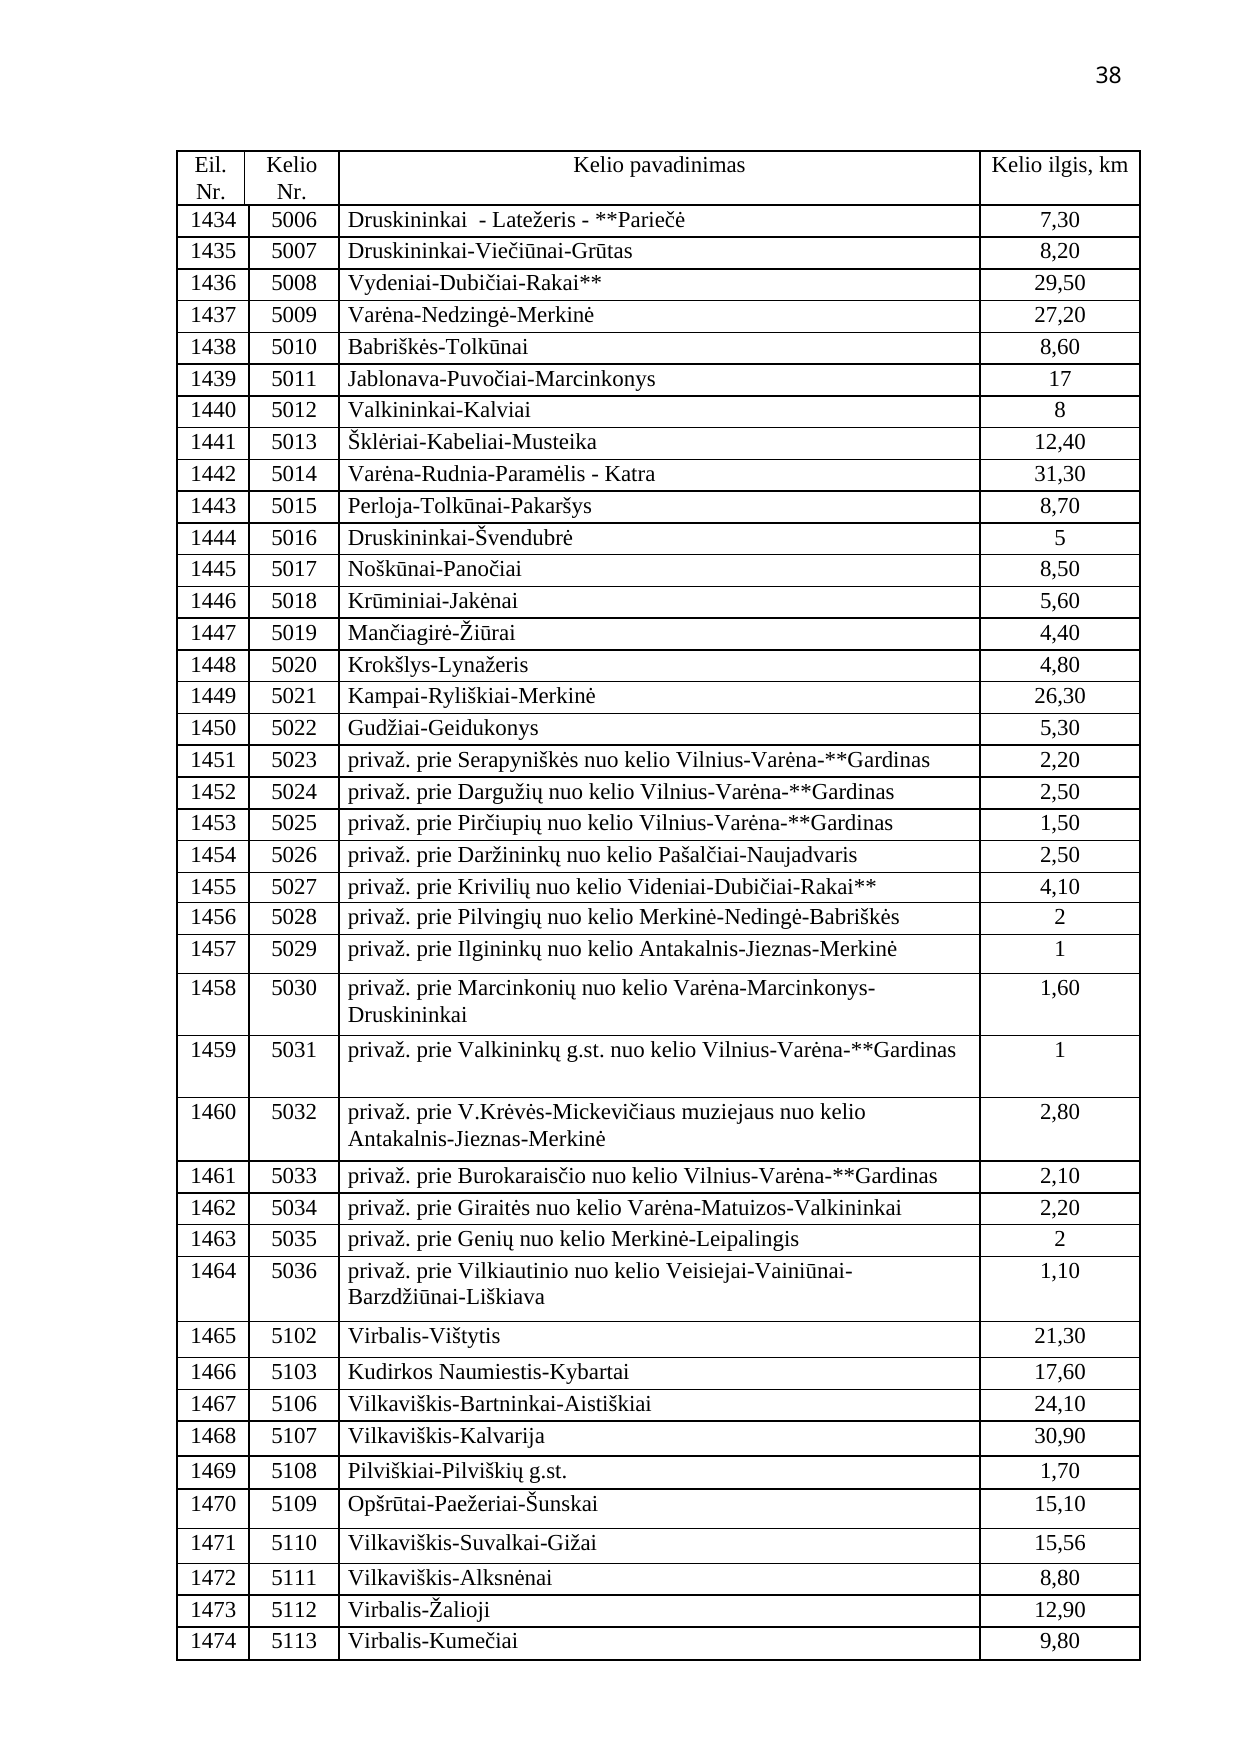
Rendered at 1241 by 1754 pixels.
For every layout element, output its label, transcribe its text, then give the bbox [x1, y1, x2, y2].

table_cell Virbalis-Žalioji [340, 1596, 979, 1626]
table_cell 5111 [250, 1564, 338, 1594]
table_cell 5009 [250, 301, 338, 331]
table_cell Gudžiai-Geidukonys [340, 714, 979, 744]
table_cell 12,40 [981, 428, 1139, 458]
table_cell 2,20 [981, 1194, 1139, 1224]
table_cell Noškūnai-Panočiai [340, 555, 979, 586]
table_cell 1 [981, 935, 1139, 973]
table_cell 1451 [178, 746, 248, 776]
table_cell 5036 [250, 1257, 338, 1321]
table_cell 1438 [178, 333, 248, 363]
table_cell Pilviškiai-Pilviškių g.st. [340, 1457, 979, 1488]
table_cell 5019 [250, 619, 338, 649]
table_cell 5010 [250, 333, 338, 363]
table_cell privaž. prie V.Krėvės-Mickevičiaus muziejaus nuo kelio Antakalnis-Jieznas-Merkinė [340, 1098, 979, 1160]
table_cell 1467 [178, 1390, 248, 1420]
table_cell 5034 [250, 1194, 338, 1224]
table_cell Vydeniai-Dubičiai-Rakai** [340, 270, 979, 299]
table_cell 2,10 [981, 1162, 1139, 1192]
table_cell privaž. prie Vilkiautinio nuo kelio Veisiejai-Vainiūnai-Barzdžiūnai-Liškiava [340, 1257, 979, 1321]
table_cell Vilkaviškis-Suvalkai-Gižai [340, 1529, 979, 1562]
table_cell 17 [981, 365, 1139, 395]
table_cell 4,80 [981, 651, 1139, 681]
table_cell privaž. prie Burokaraisčio nuo kelio Vilnius-Varėna-**Gardinas [340, 1162, 979, 1192]
table_cell 5113 [250, 1628, 338, 1659]
table_cell 5017 [250, 555, 338, 586]
table_cell 5021 [250, 682, 338, 713]
table_cell 5103 [250, 1358, 338, 1388]
table_cell Druskininkai-Viečiūnai-Grūtas [340, 238, 979, 268]
table_cell 2,50 [981, 841, 1139, 871]
table_cell 24,10 [981, 1390, 1139, 1420]
table_cell 1461 [178, 1162, 248, 1192]
table_cell 1470 [178, 1490, 248, 1528]
table_cell 5015 [250, 492, 338, 522]
table_cell 9,80 [981, 1628, 1139, 1659]
table_cell 31,30 [981, 460, 1139, 490]
table_cell 1,70 [981, 1457, 1139, 1488]
table_cell 5027 [250, 873, 338, 902]
table_cell privaž. prie Pirčiupių nuo kelio Vilnius-Varėna-**Gardinas [340, 810, 979, 840]
table_cell 1,10 [981, 1257, 1139, 1321]
table_cell privaž. prie Valkininkų g.st. nuo kelio Vilnius-Varėna-**Gardinas [340, 1036, 979, 1097]
table_cell 2,20 [981, 746, 1139, 776]
table_cell 1460 [178, 1098, 248, 1160]
table_cell privaž. prie Krivilių nuo kelio Videniai-Dubičiai-Rakai** [340, 873, 979, 902]
table_cell 5,60 [981, 587, 1139, 617]
table_cell 5018 [250, 587, 338, 617]
table_cell 1474 [178, 1628, 248, 1659]
table_cell 5007 [250, 238, 338, 268]
table_cell 5028 [250, 903, 338, 933]
table_cell 5023 [250, 746, 338, 776]
table_header Eil. Nr. [178, 152, 244, 204]
table_header Kelio ilgis, km [981, 152, 1139, 204]
table_cell 1458 [178, 974, 248, 1035]
table_cell Varėna-Rudnia-Paramėlis - Katra [340, 460, 979, 490]
table_cell 1442 [178, 460, 248, 490]
table_cell 5022 [250, 714, 338, 744]
table_cell Mančiagirė-Žiūrai [340, 619, 979, 649]
table_cell 5106 [250, 1390, 338, 1420]
table_header Kelio pavadinimas [340, 152, 979, 204]
table_cell 1456 [178, 903, 248, 933]
table_cell 5031 [250, 1036, 338, 1097]
table_cell 5014 [250, 460, 338, 490]
table_cell 2,50 [981, 778, 1139, 808]
table_cell 5012 [250, 397, 338, 427]
table_cell 5108 [250, 1457, 338, 1488]
table_cell 1 [981, 1036, 1139, 1097]
table_cell 1448 [178, 651, 248, 681]
table_cell 1446 [178, 587, 248, 617]
table_header Kelio Nr. [245, 152, 338, 204]
table_cell Kudirkos Naumiestis-Kybartai [340, 1358, 979, 1388]
table_cell 1465 [178, 1322, 248, 1357]
table_cell 1445 [178, 555, 248, 586]
table_cell 1457 [178, 935, 248, 973]
table_cell 1455 [178, 873, 248, 902]
table_cell 15,56 [981, 1529, 1139, 1562]
table_cell 2 [981, 903, 1139, 933]
table_cell Virbalis-Vištytis [340, 1322, 979, 1357]
table_cell Opšrūtai-Paežeriai-Šunskai [340, 1490, 979, 1528]
table_cell 1453 [178, 810, 248, 840]
table_cell 1468 [178, 1422, 248, 1455]
table_cell 5109 [250, 1490, 338, 1528]
table_cell 1444 [178, 524, 248, 554]
table_cell 2 [981, 1225, 1139, 1256]
table_cell 12,90 [981, 1596, 1139, 1626]
table_cell 5102 [250, 1322, 338, 1357]
table_cell 1472 [178, 1564, 248, 1594]
table_cell privaž. prie Ilgininkų nuo kelio Antakalnis-Jieznas-Merkinė [340, 935, 979, 973]
table_cell 1437 [178, 301, 248, 331]
table_cell 8,50 [981, 555, 1139, 586]
table_cell privaž. prie Giraitės nuo kelio Varėna-Matuizos-Valkininkai [340, 1194, 979, 1224]
table_cell 4,10 [981, 873, 1139, 902]
table_cell 2,80 [981, 1098, 1139, 1160]
table_cell 1466 [178, 1358, 248, 1388]
table_cell 5006 [250, 206, 338, 236]
table_cell 5033 [250, 1162, 338, 1192]
table_cell 1452 [178, 778, 248, 808]
table_cell 5032 [250, 1098, 338, 1160]
table_cell Krūminiai-Jakėnai [340, 587, 979, 617]
table_cell Krokšlys-Lynažeris [340, 651, 979, 681]
table_cell Valkininkai-Kalviai [340, 397, 979, 427]
table_cell 5 [981, 524, 1139, 554]
table_cell Vilkaviškis-Bartninkai-Aistiškiai [340, 1390, 979, 1420]
table_cell Kampai-Ryliškiai-Merkinė [340, 682, 979, 713]
table_cell privaž. prie Pilvingių nuo kelio Merkinė-Nedingė-Babriškės [340, 903, 979, 933]
table_cell 8 [981, 397, 1139, 427]
table_cell 4,40 [981, 619, 1139, 649]
table_cell Druskininkai - Latežeris - **Pariečė [340, 206, 979, 236]
table_cell 1469 [178, 1457, 248, 1488]
table_cell 1441 [178, 428, 248, 458]
table_cell 5026 [250, 841, 338, 871]
table_cell 26,30 [981, 682, 1139, 713]
table_cell 5024 [250, 778, 338, 808]
table_cell 1440 [178, 397, 248, 427]
table_cell 1,50 [981, 810, 1139, 840]
table_cell Druskininkai-Švendubrė [340, 524, 979, 554]
table_cell privaž. prie Marcinkonių nuo kelio Varėna-Marcinkonys-Druskininkai [340, 974, 979, 1035]
table_cell 1443 [178, 492, 248, 522]
table_cell 1436 [178, 270, 248, 299]
table_cell 1463 [178, 1225, 248, 1256]
table_cell 29,50 [981, 270, 1139, 299]
table_cell 1447 [178, 619, 248, 649]
table_cell 5035 [250, 1225, 338, 1256]
table_cell 8,80 [981, 1564, 1139, 1594]
table_cell 8,70 [981, 492, 1139, 522]
table_cell privaž. prie Serapyniškės nuo kelio Vilnius-Varėna-**Gardinas [340, 746, 979, 776]
table_cell 1434 [178, 206, 248, 236]
table_cell 15,10 [981, 1490, 1139, 1528]
table_cell 1471 [178, 1529, 248, 1562]
table_cell Vilkaviškis-Alksnėnai [340, 1564, 979, 1594]
table_cell 1459 [178, 1036, 248, 1097]
table_cell 5030 [250, 974, 338, 1035]
table_cell privaž. prie Dargužių nuo kelio Vilnius-Varėna-**Gardinas [340, 778, 979, 808]
table_cell Varėna-Nedzingė-Merkinė [340, 301, 979, 331]
table_cell 1454 [178, 841, 248, 871]
table_cell 7,30 [981, 206, 1139, 236]
table_cell Perloja-Tolkūnai-Pakaršys [340, 492, 979, 522]
table_cell 5,30 [981, 714, 1139, 744]
table_cell 1435 [178, 238, 248, 268]
table_cell Virbalis-Kumečiai [340, 1628, 979, 1659]
table_cell Vilkaviškis-Kalvarija [340, 1422, 979, 1455]
table_cell 1449 [178, 682, 248, 713]
table_cell 5011 [250, 365, 338, 395]
table_cell 5029 [250, 935, 338, 973]
table_cell 30,90 [981, 1422, 1139, 1455]
table_cell 1462 [178, 1194, 248, 1224]
table_cell Jablonava-Puvočiai-Marcinkonys [340, 365, 979, 395]
table_cell 5013 [250, 428, 338, 458]
table_cell 5020 [250, 651, 338, 681]
table_cell 1464 [178, 1257, 248, 1321]
table_cell 21,30 [981, 1322, 1139, 1357]
table_cell privaž. prie Daržininkų nuo kelio Pašalčiai-Naujadvaris [340, 841, 979, 871]
table_cell 5016 [250, 524, 338, 554]
table_cell Šklėriai-Kabeliai-Musteika [340, 428, 979, 458]
table_cell 5008 [250, 270, 338, 299]
table_cell 1450 [178, 714, 248, 744]
table_cell 27,20 [981, 301, 1139, 331]
table_cell 1473 [178, 1596, 248, 1626]
table_cell Babriškės-Tolkūnai [340, 333, 979, 363]
table_cell 5107 [250, 1422, 338, 1455]
table_cell 5110 [250, 1529, 338, 1562]
table_cell 17,60 [981, 1358, 1139, 1388]
table_cell privaž. prie Genių nuo kelio Merkinė-Leipalingis [340, 1225, 979, 1256]
table_cell 1,60 [981, 974, 1139, 1035]
table_cell 8,20 [981, 238, 1139, 268]
table_cell 5025 [250, 810, 338, 840]
table_cell 1439 [178, 365, 248, 395]
table_cell 5112 [250, 1596, 338, 1626]
table_cell 8,60 [981, 333, 1139, 363]
